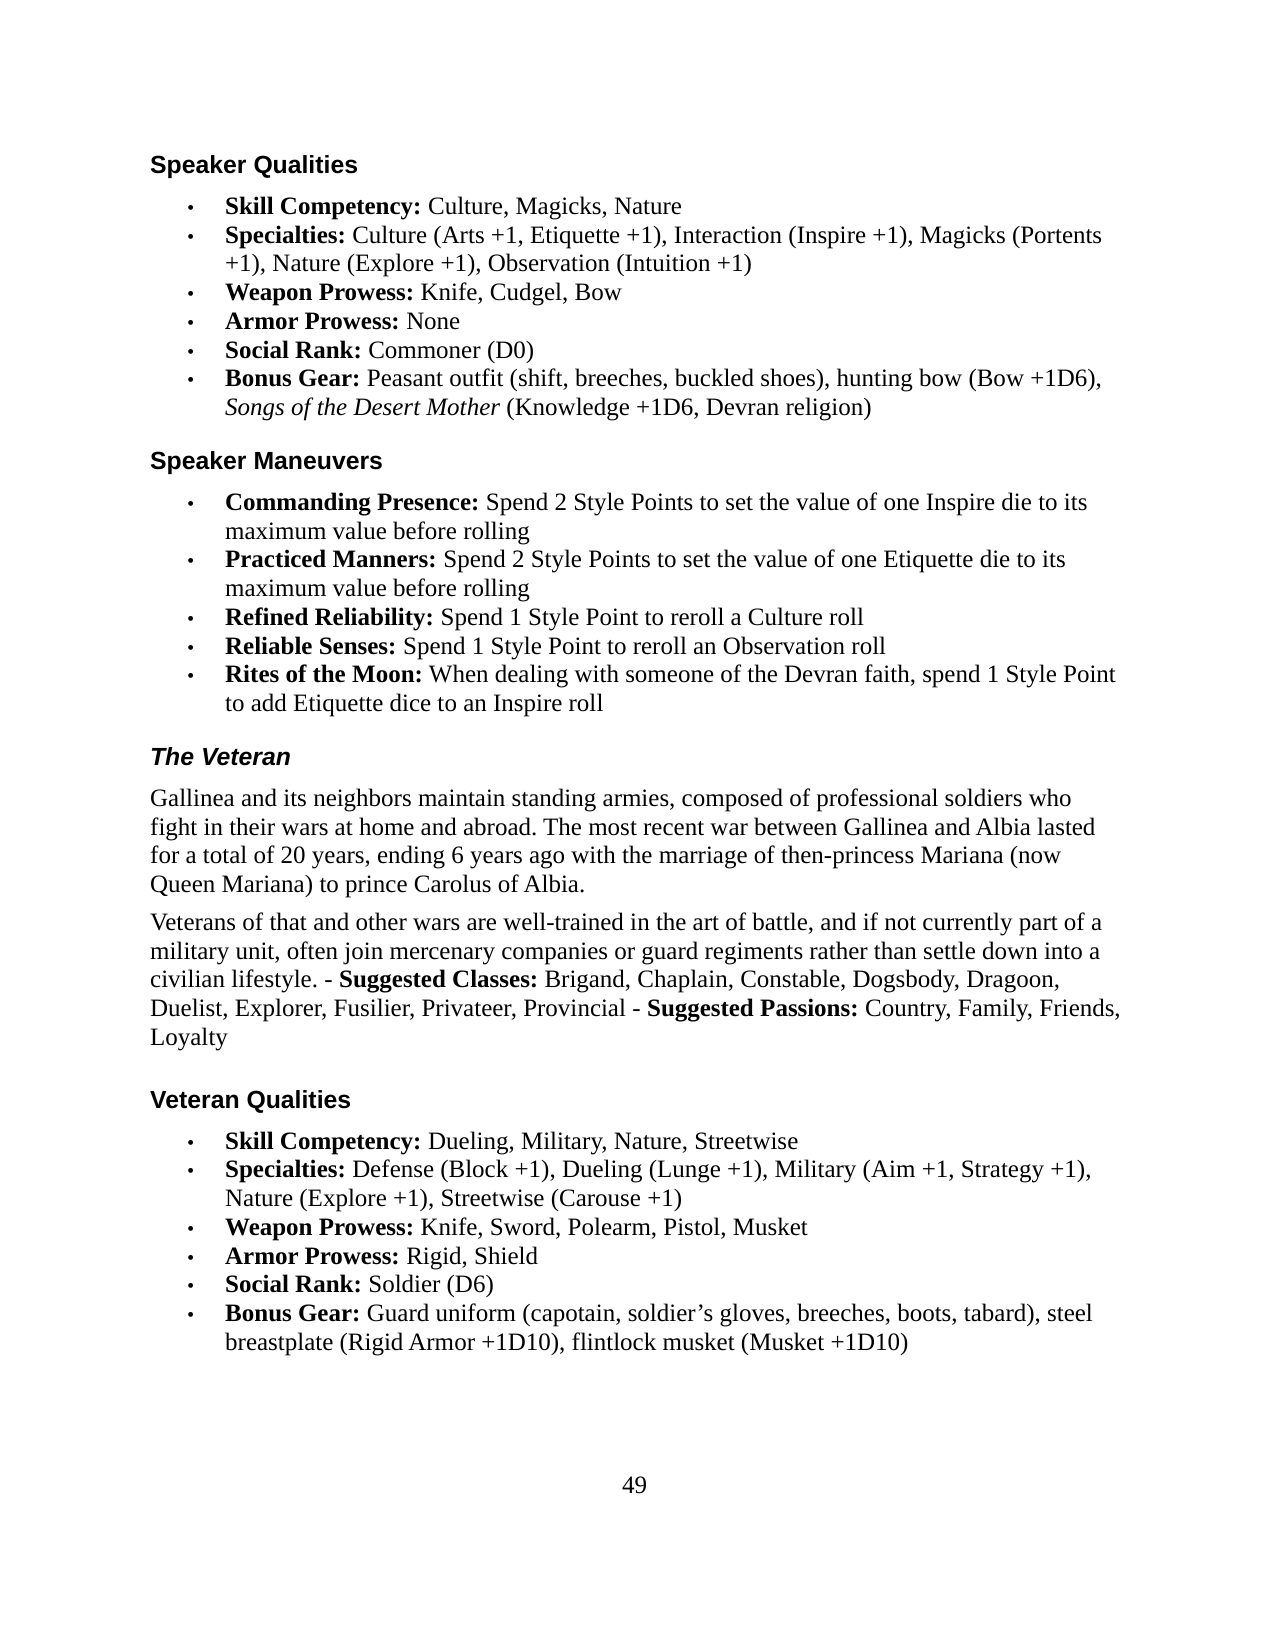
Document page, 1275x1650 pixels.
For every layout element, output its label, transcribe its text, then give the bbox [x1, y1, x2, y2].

list Reliable Senses: Spend 1 Style Point to reroll an Observation roll [187, 631, 1125, 659]
list Specialties: Defense (Block +1), Dueling (Lunge +1), Military (Aim +1, Strategy +1), Nature (Explore +1), Streetwise (Carouse +1) [187, 1154, 1125, 1212]
list Armor Prowess: Rigid, Shield [187, 1241, 1125, 1269]
list Social Rank: Commoner (D0) [187, 335, 1125, 363]
list Specialties: Culture (Arts +1, Etiquette +1), Interaction (Inspire +1), Magicks (Portents +1), Nature (Explore +1), Observation (Intuition +1) [187, 220, 1125, 277]
text Veterans of that and other wars are well-trained in the art of battle, and if not currently part of a military unit, often join mercenary companies or guard regiments rather than settle down into a civilian lifestyle. - Suggested Classes: Brigand, Chaplain, Constable, Dogsbody, Dragoon, Duelist, Explorer, Fusilier, Privateer, Provincial - Suggested Passions: Country, Family, Friends, Loyalty [150, 907, 1125, 1051]
list Skill Competency: Culture, Magicks, Nature [187, 191, 1125, 220]
list Weapon Prowess: Knife, Cudgel, Bow [187, 277, 1125, 306]
list Commanding Presence: Spend 2 Style Points to set the value of one Inspire die to its maximum value before rolling [187, 487, 1125, 544]
list Armor Prowess: None [187, 306, 1125, 335]
subtitle Speaker Qualities [150, 150, 1125, 178]
list Bonus Gear: Peasant outfit (shift, breeches, buckled shoes), hunting bow (Bow +1D6), Songs of the Desert Mother (Knowledge +1D6, Devran religion) [187, 363, 1125, 421]
subtitle The Veteran [150, 742, 1125, 771]
text Gallinea and its neighbors maintain standing armies, composed of professional soldiers who fight in their wars at home and abroad. The most recent war between Gallinea and Albia lasted for a total of 20 years, ending 6 years ago with the marriage of then-princess Mariana (now Queen Mariana) to prince Carolus of Albia. [150, 783, 1125, 898]
list Social Rank: Soldier (D6) [187, 1269, 1125, 1298]
subtitle Veteran Qualities [150, 1085, 1125, 1113]
list Refined Reliability: Spend 1 Style Point to reroll a Culture roll [187, 602, 1125, 631]
list Skill Competency: Dueling, Military, Nature, Streetwise [187, 1126, 1125, 1154]
list Weapon Prowess: Knife, Sword, Polearm, Pistol, Musket [187, 1212, 1125, 1241]
subtitle Speaker Maneuvers [150, 446, 1125, 474]
list Bonus Gear: Guard uniform (capotain, soldier’s gloves, breeches, boots, tabard), steel breastplate (Rigid Armor +1D10), flintlock musket (Musket +1D10) [187, 1298, 1125, 1356]
list Practiced Manners: Spend 2 Style Points to set the value of one Etiquette die to its maximum value before rolling [187, 544, 1125, 602]
list Rites of the Moon: When dealing with someone of the Devran faith, spend 1 Style Point to add Etiquette dice to an Inspire roll [187, 659, 1125, 717]
